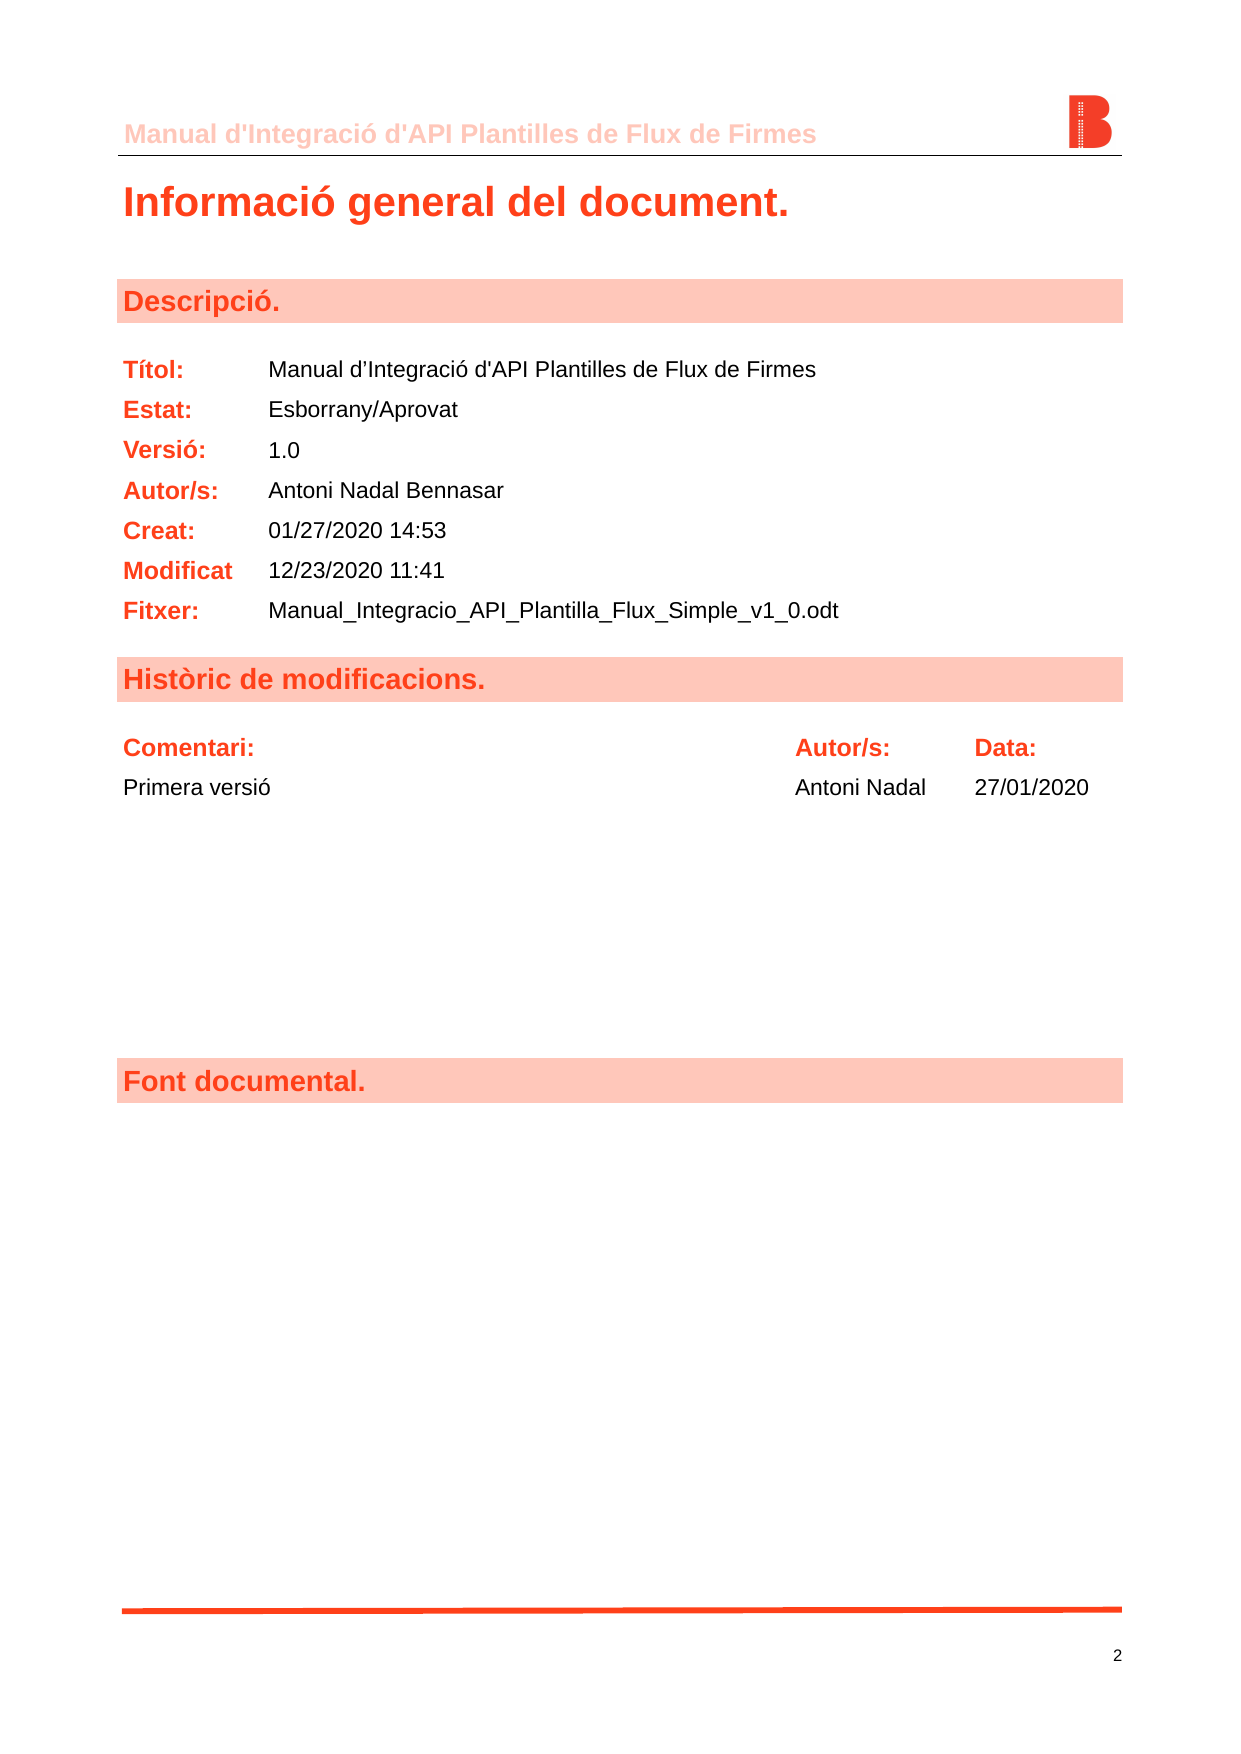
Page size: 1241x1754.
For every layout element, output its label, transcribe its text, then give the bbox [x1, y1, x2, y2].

table_cell Comentari: [117, 728, 789, 768]
table_cell [969, 995, 1123, 1032]
table_cell Històric de modificacions. [117, 657, 1123, 702]
table_cell [969, 957, 1123, 994]
table_cell [117, 957, 789, 994]
table_cell [117, 324, 1123, 349]
table_cell Creat: [117, 510, 262, 550]
table_header Informació general del document. [117, 171, 1123, 278]
table_cell Autor/s: [789, 728, 969, 768]
table_cell Fitxer: [117, 591, 262, 631]
table_cell [969, 843, 1123, 881]
table_cell Manual_Integracio_API_Plantilla_Flux_Simple_v1_0.odt [262, 591, 1123, 631]
table_cell [117, 631, 1123, 657]
table_cell Modificat [117, 550, 262, 591]
table_cell [789, 806, 969, 843]
table_cell Esborrany/Aprovat [262, 390, 1123, 430]
table_cell Estat: [117, 390, 262, 430]
table_cell Títol: [117, 349, 262, 389]
table_cell Data: [969, 728, 1123, 768]
table_cell 27/01/2020 14:53 [262, 510, 1123, 550]
table_cell 27/01/2020 [969, 768, 1123, 806]
table_cell [789, 881, 969, 919]
table_cell [117, 1103, 1123, 1129]
table_cell [789, 995, 969, 1032]
table_cell Descripció. [117, 279, 1123, 323]
table_cell 23/12/2020 11:41 [262, 550, 1123, 591]
table_cell Autor/s: [117, 470, 262, 510]
table_cell [789, 843, 969, 881]
table_cell [117, 1033, 1123, 1058]
table_cell [117, 843, 789, 881]
table_cell [969, 919, 1123, 957]
table_cell [969, 806, 1123, 843]
table_cell Antoni Nadal Bennasar [262, 470, 1123, 510]
table_cell [117, 1129, 1123, 1167]
table_cell [969, 881, 1123, 919]
table_cell Versió: [117, 430, 262, 470]
table_cell [117, 1245, 1123, 1282]
table_cell Primera versió [117, 768, 789, 806]
table_cell [117, 919, 789, 957]
table_cell [117, 1167, 1123, 1207]
table_cell [117, 806, 789, 843]
table_cell Font documental. [117, 1058, 1123, 1103]
table_cell [117, 1207, 1123, 1244]
table_cell [117, 881, 789, 919]
table_cell 1.0 [262, 430, 1123, 470]
table_cell [789, 957, 969, 994]
table_cell Antoni Nadal [789, 768, 969, 806]
table_cell [117, 995, 789, 1032]
table_cell [789, 919, 969, 957]
table_cell [117, 702, 1123, 727]
picture [1063, 94, 1117, 150]
table_cell Manual d’Integració d'API Plantilles de Flux de Firmes [262, 349, 1123, 389]
